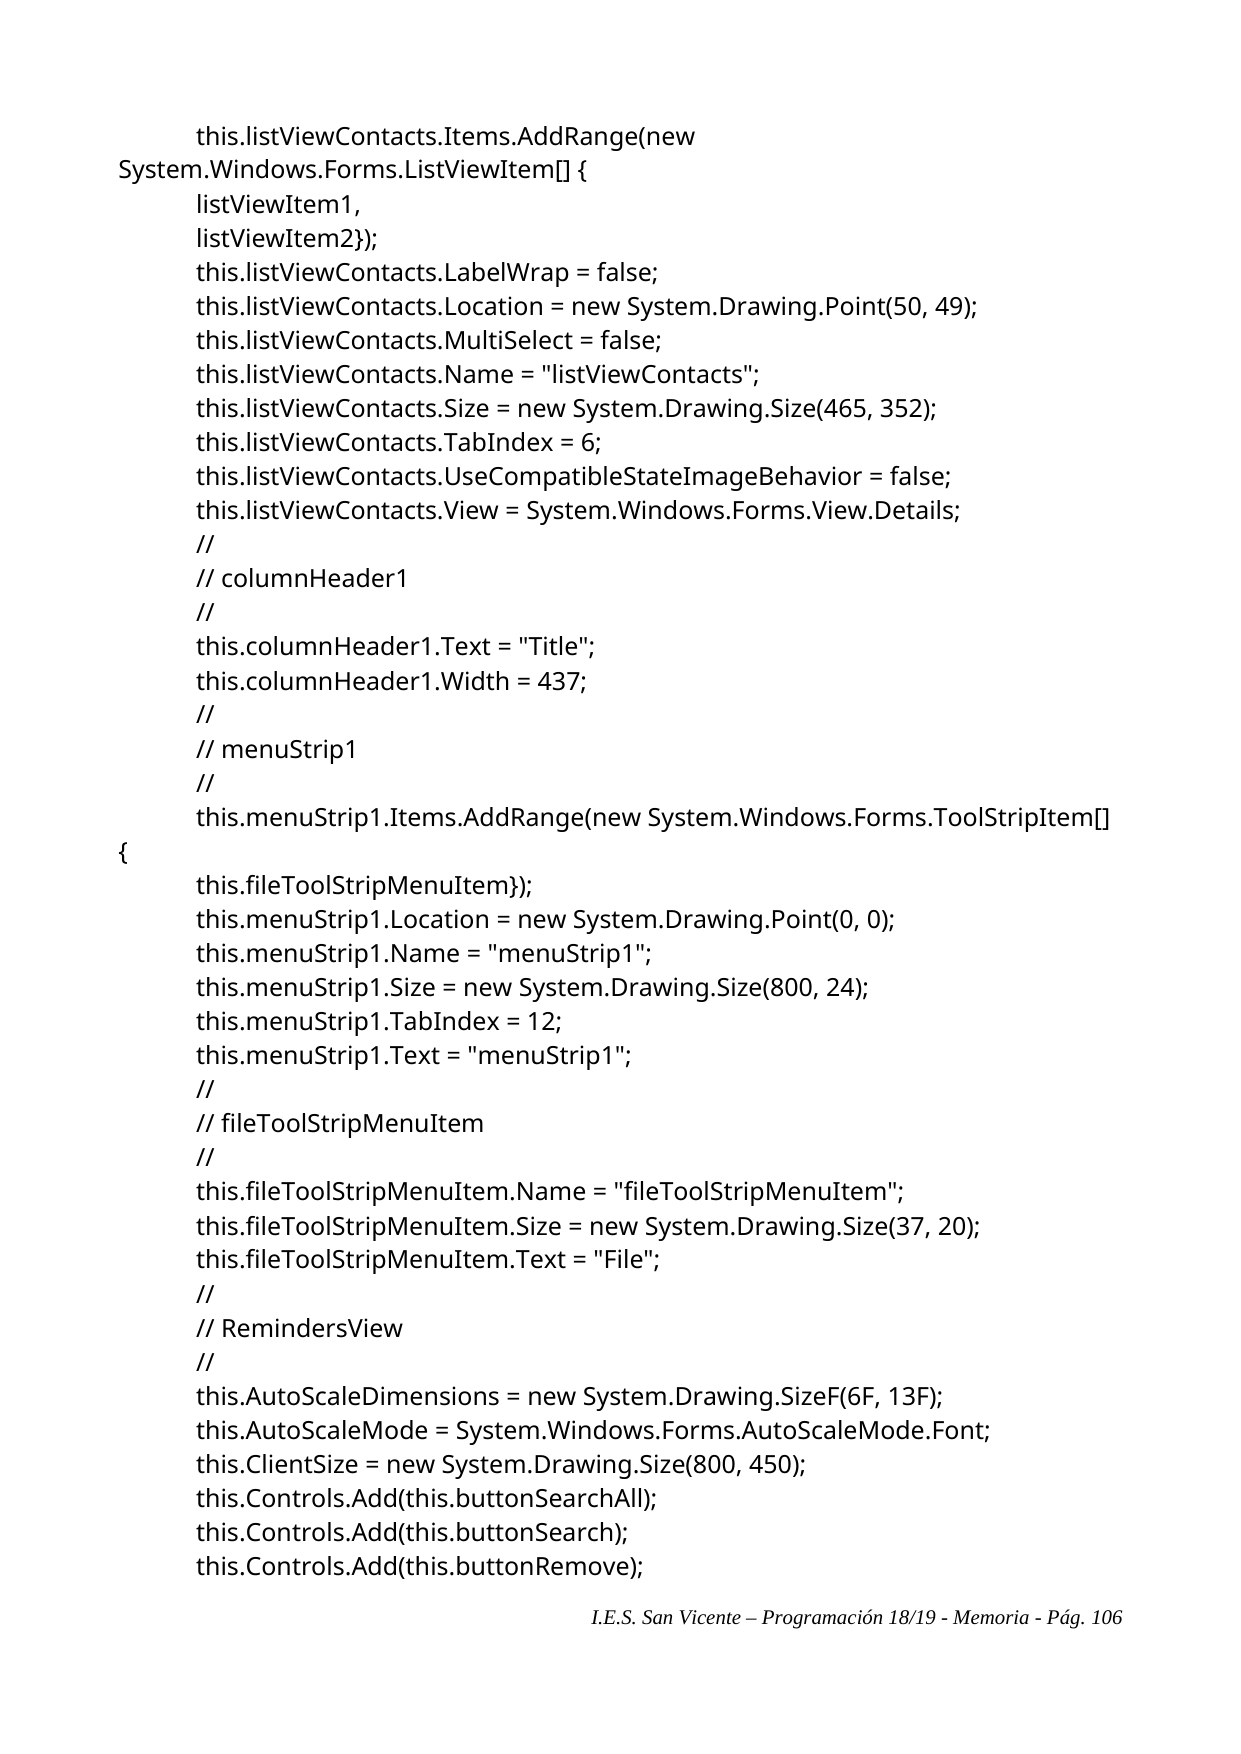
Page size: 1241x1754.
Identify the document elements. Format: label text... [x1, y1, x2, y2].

text this.fileToolStripMenuItem}); [118, 867, 1122, 902]
text this.listViewContacts.UseCompatibleStateImageBehavior = false; [118, 459, 1122, 493]
text // [118, 765, 1122, 799]
text this.AutoScaleDimensions = new System.Drawing.SizeF(6F, 13F); [118, 1378, 1122, 1412]
text this.listViewContacts.Size = new System.Drawing.Size(465, 352); [118, 391, 1122, 425]
text this.menuStrip1.Items.AddRange(new System.Windows.Forms.ToolStripItem[] { [118, 799, 1122, 867]
text this.listViewContacts.TabIndex = 6; [118, 425, 1122, 459]
text // [118, 1276, 1122, 1310]
text this.listViewContacts.Name = "listViewContacts"; [118, 357, 1122, 391]
text // columnHeader1 [118, 561, 1122, 595]
text this.Controls.Add(this.buttonRemove); [118, 1549, 1122, 1583]
text this.listViewContacts.Items.AddRange(new System.Windows.Forms.ListViewItem[] { [118, 118, 1122, 186]
text this.listViewContacts.LabelWrap = false; [118, 254, 1122, 288]
text this.columnHeader1.Width = 437; [118, 663, 1122, 697]
text this.fileToolStripMenuItem.Size = new System.Drawing.Size(37, 20); [118, 1208, 1122, 1242]
text this.menuStrip1.Text = "menuStrip1"; [118, 1038, 1122, 1072]
text this.AutoScaleMode = System.Windows.Forms.AutoScaleMode.Font; [118, 1412, 1122, 1447]
text // menuStrip1 [118, 731, 1122, 765]
text this.fileToolStripMenuItem.Name = "fileToolStripMenuItem"; [118, 1174, 1122, 1208]
text // [118, 527, 1122, 561]
text listViewItem1, [118, 186, 1122, 220]
text this.Controls.Add(this.buttonSearch); [118, 1515, 1122, 1549]
text // [118, 697, 1122, 731]
text this.fileToolStripMenuItem.Text = "File"; [118, 1242, 1122, 1276]
text this.ClientSize = new System.Drawing.Size(800, 450); [118, 1447, 1122, 1481]
text this.Controls.Add(this.buttonSearchAll); [118, 1481, 1122, 1515]
text this.menuStrip1.TabIndex = 12; [118, 1004, 1122, 1038]
text this.listViewContacts.Location = new System.Drawing.Point(50, 49); [118, 288, 1122, 322]
text // [118, 1140, 1122, 1174]
text // [118, 595, 1122, 629]
text this.menuStrip1.Name = "menuStrip1"; [118, 936, 1122, 970]
text this.listViewContacts.View = System.Windows.Forms.View.Details; [118, 493, 1122, 527]
text // RemindersView [118, 1310, 1122, 1344]
text this.menuStrip1.Location = new System.Drawing.Point(0, 0); [118, 902, 1122, 936]
text this.listViewContacts.MultiSelect = false; [118, 322, 1122, 357]
text this.menuStrip1.Size = new System.Drawing.Size(800, 24); [118, 970, 1122, 1004]
text // [118, 1344, 1122, 1378]
text // [118, 1072, 1122, 1106]
text // fileToolStripMenuItem [118, 1106, 1122, 1140]
text listViewItem2}); [118, 220, 1122, 254]
text this.columnHeader1.Text = "Title"; [118, 629, 1122, 663]
